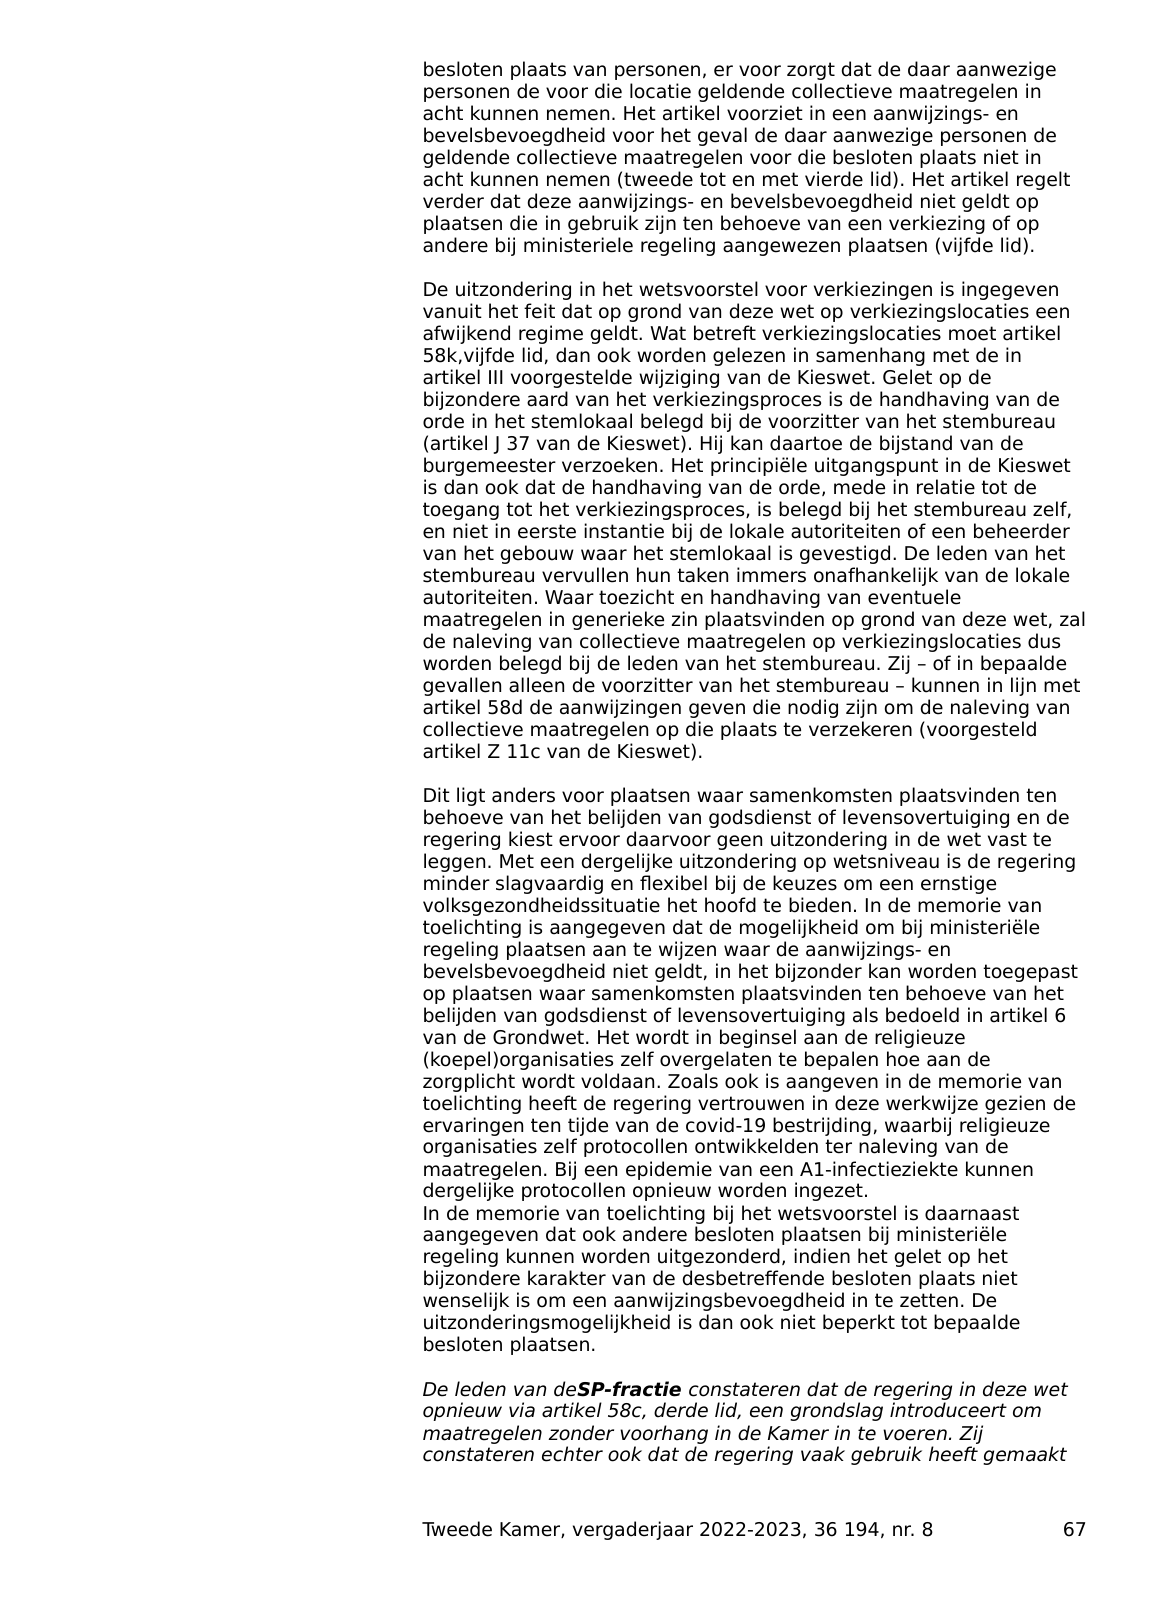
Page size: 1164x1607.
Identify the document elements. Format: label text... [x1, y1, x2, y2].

text De leden van deSP-fractie constateren dat de regering in deze wet opnieuw via artikel 58c, derde lid, een grondslag introduceert om maatregelen zonder voorhang in de Kamer in te voeren. Zij constateren echter ook dat de regering vaak gebruik heeft gemaakt [422, 1378, 1087, 1466]
text De uitzondering in het wetsvoorstel voor verkiezingen is ingegeven vanuit het feit dat op grond van deze wet op verkiezingslocaties een afwijkend regime geldt. Wat betreft verkiezingslocaties moet artikel 58k,vijfde lid, dan ook worden gelezen in samenhang met de in artikel III voorgestelde wijziging van de Kieswet. Gelet op de bijzondere aard van het verkiezingsproces is de handhaving van de orde in het stemlokaal belegd bij de voorzitter van het stembureau (artikel J 37 van de Kieswet). Hij kan daartoe de bijstand van de burgemeester verzoeken. Het principiële uitgangspunt in de Kieswet is dan ook dat de handhaving van de orde, mede in relatie tot de toegang tot het verkiezingsproces, is belegd bij het stembureau zelf, en niet in eerste instantie bij de lokale autoriteiten of een beheerder van het gebouw waar het stemlokaal is gevestigd. De leden van het stembureau vervullen hun taken immers onafhankelijk van de lokale autoriteiten. Waar toezicht en handhaving van eventuele maatregelen in generieke zin plaatsvinden op grond van deze wet, zal de naleving van collectieve maatregelen op verkiezingslocaties dus worden belegd bij de leden van het stembureau. Zij – of in bepaalde gevallen alleen de voorzitter van het stembureau – kunnen in lijn met artikel 58d de aanwijzingen geven die nodig zijn om de naleving van collectieve maatregelen op die plaats te verzekeren (voorgesteld artikel Z 11c van de Kieswet). [422, 279, 1087, 763]
text besloten plaats van personen, er voor zorgt dat de daar aanwezige personen de voor die locatie geldende collectieve maatregelen in acht kunnen nemen. Het artikel voorziet in een aanwijzings- en bevelsbevoegdheid voor het geval de daar aanwezige personen de geldende collectieve maatregelen voor die besloten plaats niet in acht kunnen nemen (tweede tot en met vierde lid). Het artikel regelt verder dat deze aanwijzings- en bevelsbevoegdheid niet geldt op plaatsen die in gebruik zijn ten behoeve van een verkiezing of op andere bij ministeriele regeling aangewezen plaatsen (vijfde lid). [422, 59, 1087, 257]
text In de memorie van toelichting bij het wetsvoorstel is daarnaast aangegeven dat ook andere besloten plaatsen bij ministeriële regeling kunnen worden uitgezonderd, indien het gelet op het bijzondere karakter van de desbetreffende besloten plaats niet wenselijk is om een aanwijzingsbevoegdheid in te zetten. De uitzonderingsmogelijkheid is dan ook niet beperkt tot bepaalde besloten plaatsen. [422, 1202, 1087, 1356]
text Dit ligt anders voor plaatsen waar samenkomsten plaatsvinden ten behoeve van het belijden van godsdienst of levensovertuiging en de regering kiest ervoor daarvoor geen uitzondering in de wet vast te leggen. Met een dergelijke uitzondering op wetsniveau is de regering minder slagvaardig en flexibel bij de keuzes om een ernstige volksgezondheidssituatie het hoofd te bieden. In de memorie van toelichting is aangegeven dat de mogelijkheid om bij ministeriële regeling plaatsen aan te wijzen waar de aanwijzings- en bevelsbevoegdheid niet geldt, in het bijzonder kan worden toegepast op plaatsen waar samenkomsten plaatsvinden ten behoeve van het belijden van godsdienst of levensovertuiging als bedoeld in artikel 6 van de Grondwet. Het wordt in beginsel aan de religieuze (koepel)organisaties zelf overgelaten te bepalen hoe aan de zorgplicht wordt voldaan. Zoals ook is aangeven in de memorie van toelichting heeft de regering vertrouwen in deze werkwijze gezien de ervaringen ten tijde van de covid-19 bestrijding, waarbij religieuze organisaties zelf protocollen ontwikkelden ter naleving van de maatregelen. Bij een epidemie van een A1-infectieziekte kunnen dergelijke protocollen opnieuw worden ingezet. [422, 785, 1087, 1202]
